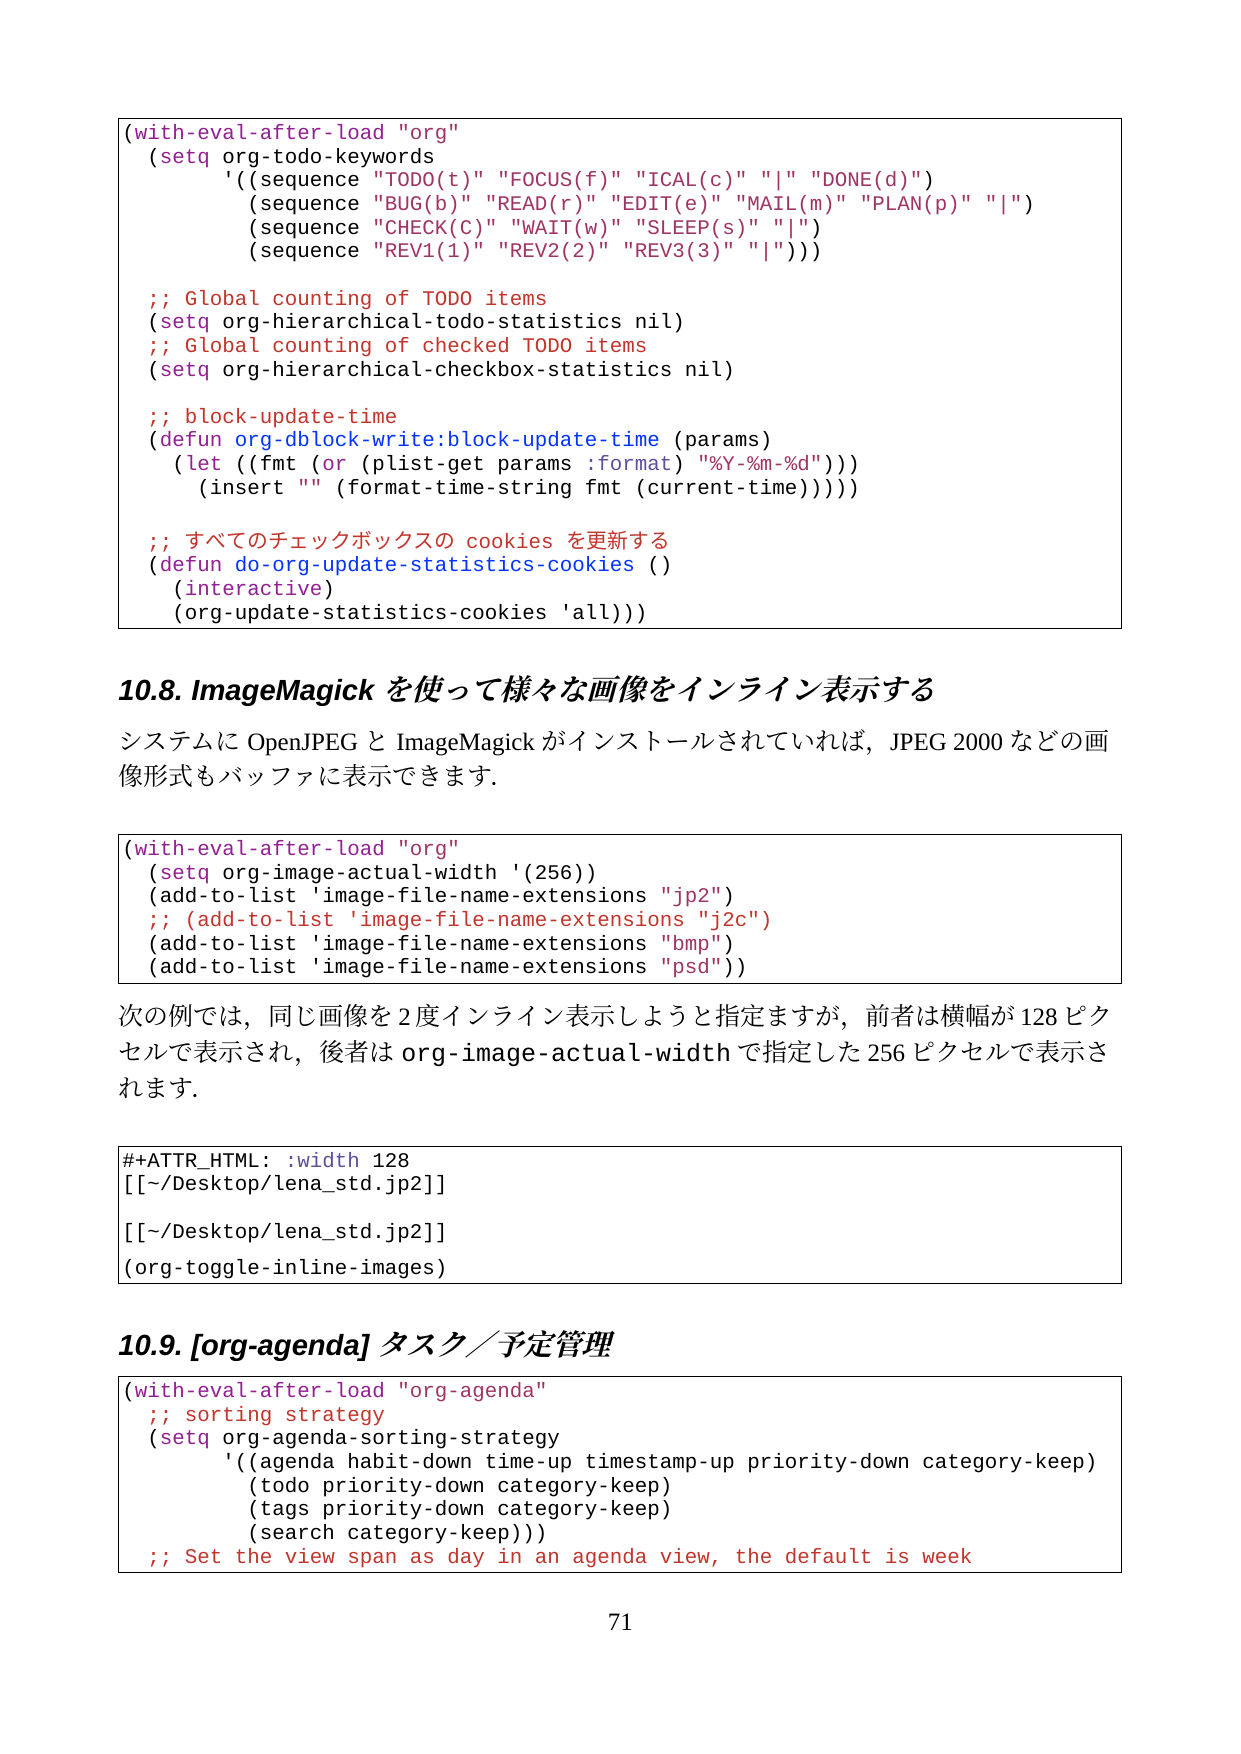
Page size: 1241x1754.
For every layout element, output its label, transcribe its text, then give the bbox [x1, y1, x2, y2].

text (add-to-list 'image-file-name-extensions "jp2") [119, 882, 1121, 905]
text (sequence "BUG(b)" "READ(r)" "EDIT(e)" "MAIL(m)" "PLAN(p)" "|") [119, 189, 1121, 213]
text (let ((fmt (or (plist-get params :format) "%Y-%m-%d"))) [119, 449, 1121, 473]
text ;; sorting strategy [119, 1400, 1121, 1423]
text (sequence "REV1(1)" "REV2(2)" "REV3(3)" "|"))) [119, 236, 1121, 260]
text '((sequence "TODO(t)" "FOCUS(f)" "ICAL(c)" "|" "DONE(d)") [119, 165, 1121, 189]
text ;; Global counting of TODO items [119, 284, 1121, 307]
text (setq org-agenda-sorting-strategy [119, 1423, 1121, 1447]
text ;; (add-to-list 'image-file-name-extensions "j2c") [119, 905, 1121, 929]
subtitle [org-agenda] タスク／予定管理 [118, 1322, 1122, 1364]
text (with-eval-after-load "org" [119, 835, 1121, 858]
text (sequence "CHECK(C)" "WAIT(w)" "SLEEP(s)" "|") [119, 213, 1121, 236]
text (setq org-image-actual-width '(256)) [119, 858, 1121, 882]
text ;; Set the view span as day in an agenda view, the default is week [119, 1542, 1121, 1572]
text 次の例では，同じ画像を2度インライン表示しようと指定ますが，前者は横幅が128ピクセルで表示され，後者は org-image-actual-width で指定した256ピクセルで表示されます． [118, 996, 1122, 1133]
text [[~/Desktop/lena_std.jp2]] [119, 1217, 1121, 1244]
subtitle ImageMagick を使って様々な画像をインライン表示する [118, 667, 1122, 709]
text ;; Global counting of checked TODO items [119, 331, 1121, 354]
text (defun org-dblock-write:block-update-time (params) [119, 426, 1121, 449]
text (with-eval-after-load "org" [119, 119, 1121, 142]
text (setq org-hierarchical-checkbox-statistics nil) [119, 354, 1121, 378]
text (org-update-statistics-cookies 'all))) [119, 598, 1121, 628]
text (tags priority-down category-keep) [119, 1494, 1121, 1518]
text (setq org-todo-keywords [119, 142, 1121, 165]
text (insert "" (format-time-string fmt (current-time))))) [119, 473, 1121, 496]
text (search category-keep))) [119, 1518, 1121, 1542]
text (add-to-list 'image-file-name-extensions "psd")) [119, 952, 1121, 983]
text (interactive) [119, 574, 1121, 598]
text (org-toggle-inline-images) [119, 1253, 1121, 1283]
text (add-to-list 'image-file-name-extensions "bmp") [119, 929, 1121, 952]
text (todo priority-down category-keep) [119, 1471, 1121, 1494]
text (defun do-org-update-statistics-cookies () [119, 551, 1121, 574]
text (setq org-hierarchical-todo-statistics nil) [119, 307, 1121, 331]
text '((agenda habit-down time-up timestamp-up priority-down category-keep) [119, 1447, 1121, 1471]
text ;; すべてのチェックボックスの cookies を更新する [119, 520, 1121, 551]
text ;; block-update-time [119, 402, 1121, 426]
text [[~/Desktop/lena_std.jp2]] [119, 1169, 1121, 1193]
text #+ATTR_HTML: :width 128 [119, 1147, 1121, 1169]
text システムに OpenJPEG と ImageMagick がインストールされていれば，JPEG 2000 などの画像形式もバッファに表示できます． [118, 721, 1122, 822]
text (with-eval-after-load "org-agenda" [119, 1377, 1121, 1400]
